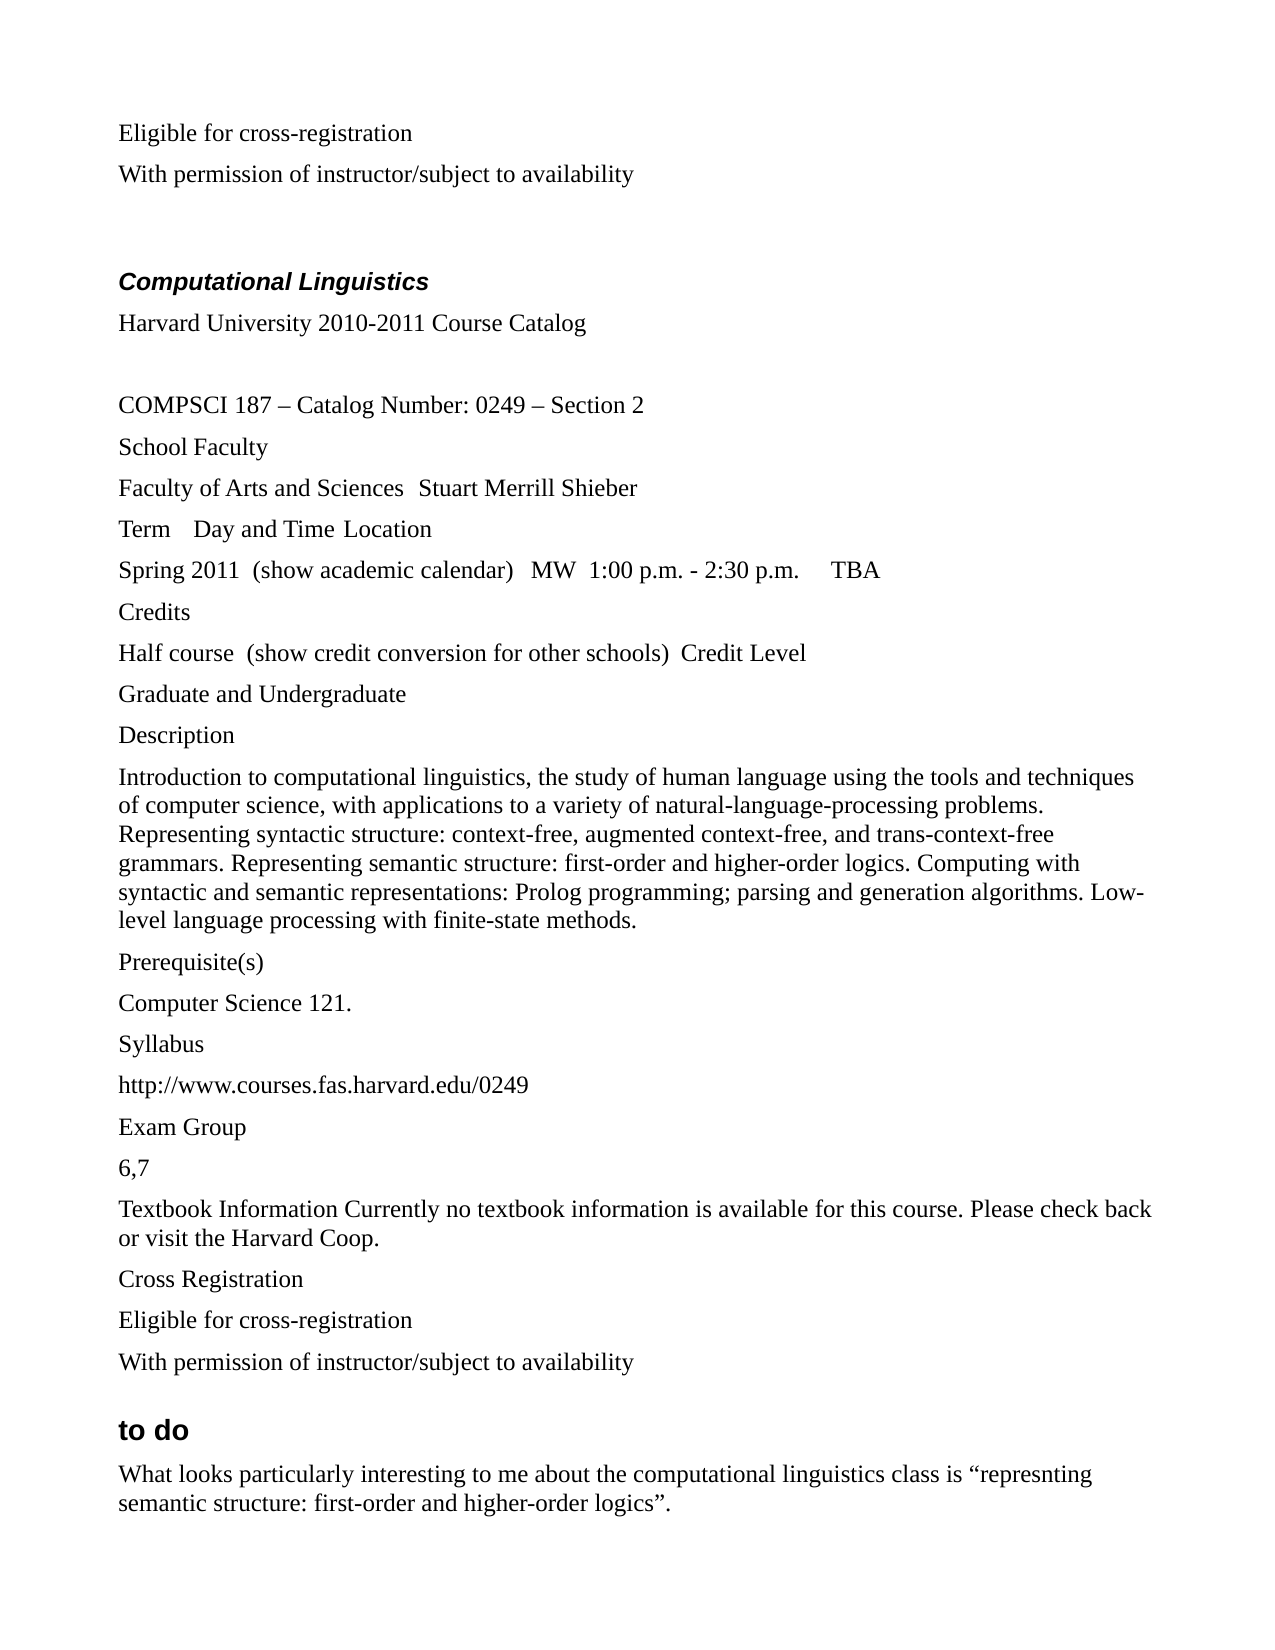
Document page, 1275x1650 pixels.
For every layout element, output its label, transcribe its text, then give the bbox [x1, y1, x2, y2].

subtitle to do [118, 1413, 1157, 1446]
text Cross Registration [118, 1264, 1157, 1293]
text With permission of instructor/subject to availability [118, 159, 1157, 188]
text School Faculty [118, 432, 1157, 460]
text Syllabus [118, 1029, 1157, 1058]
text Exam Group [118, 1112, 1157, 1140]
text http://www.courses.fas.harvard.edu/0249 [118, 1070, 1157, 1099]
text Eligible for cross-registration [118, 118, 1157, 147]
text Introduction to computational linguistics, the study of human language using the tools and techniques of computer science, with applications to a variety of natural-language-processing problems. Representing syntactic structure: context-free, augmented context-free, and trans-context-free grammars. Representing semantic structure: first-order and higher-order logics. Computing with syntactic and semantic representations: Prolog programming; parsing and generation algorithms. Low-level language processing with finite-state methods. [118, 762, 1157, 934]
text With permission of instructor/subject to availability [118, 1347, 1157, 1375]
subtitle Computational Linguistics [118, 267, 1157, 295]
text Computer Science 121. [118, 988, 1157, 1017]
text Harvard University 2010-2011 Course Catalog [118, 308, 1157, 337]
text Faculty of Arts and Sciences Stuart Merrill Shieber [118, 473, 1157, 502]
text Spring 2011 (show academic calendar) MW 1:00 p.m. - 2:30 p.m. TBA [118, 555, 1157, 584]
text Graduate and Undergraduate [118, 679, 1157, 708]
text Prerequisite(s) [118, 947, 1157, 975]
text Textbook Information Currently no textbook information is available for this course. Please check back or visit the Harvard Coop. [118, 1194, 1157, 1252]
text What looks particularly interesting to me about the computational linguistics class is “represnting semantic structure: first-order and higher-order logics”. [118, 1459, 1157, 1516]
text Description [118, 720, 1157, 749]
text Term Day and Time Location [118, 514, 1157, 543]
text COMPSCI 187 – Catalog Number: 0249 – Section 2 [118, 390, 1157, 419]
text Half course (show credit conversion for other schools) Credit Level [118, 638, 1157, 667]
text Eligible for cross-registration [118, 1305, 1157, 1334]
text 6,7 [118, 1153, 1157, 1182]
text Credits [118, 597, 1157, 625]
